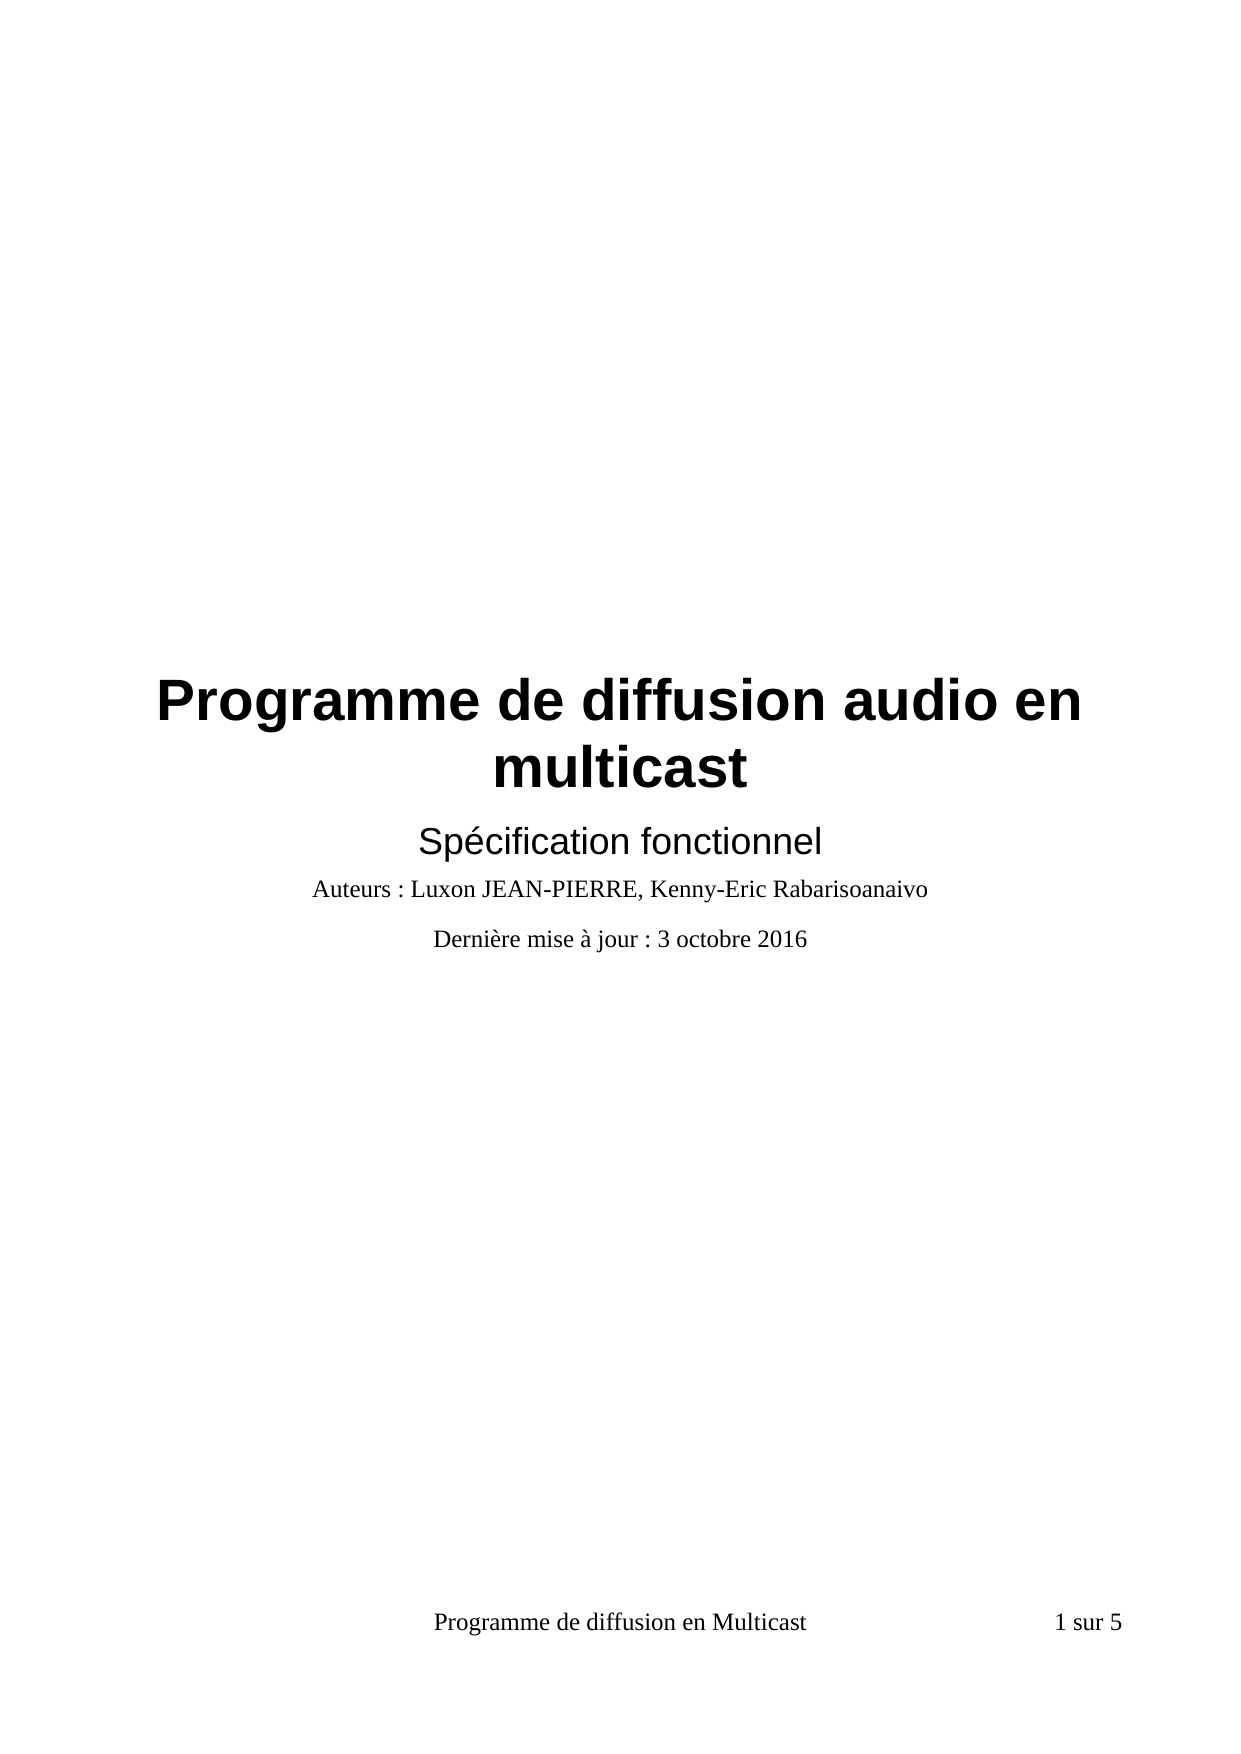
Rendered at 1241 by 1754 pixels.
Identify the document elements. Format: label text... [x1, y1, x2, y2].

text Auteurs : Luxon JEAN-PIERRE, Kenny-Eric Rabarisoanaivo [118, 874, 1122, 903]
subtitle Spécification fonctionnel [118, 819, 1122, 862]
title Programme de diffusion audio en multicast [118, 666, 1122, 800]
text Dernière mise à jour : 3 octobre 2016 [118, 924, 1122, 952]
